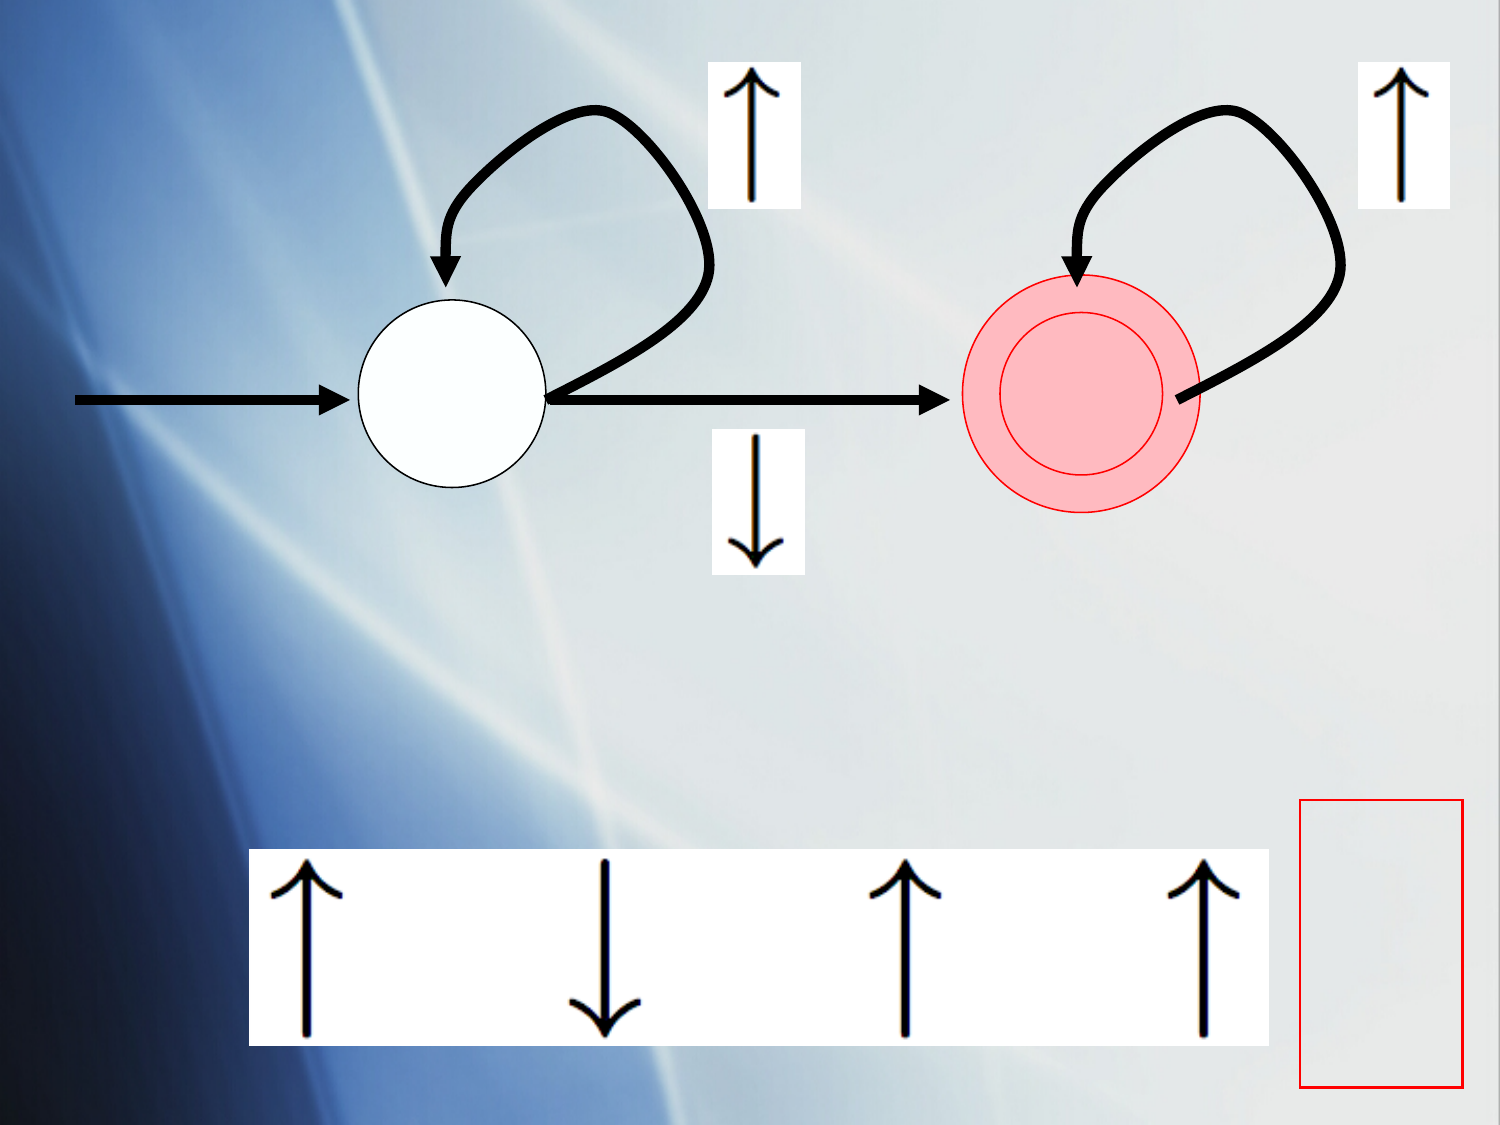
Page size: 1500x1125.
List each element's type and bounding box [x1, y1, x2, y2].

picture [0, 0, 1500, 1125]
text_box [358, 299, 546, 488]
text_box [962, 275, 1201, 513]
